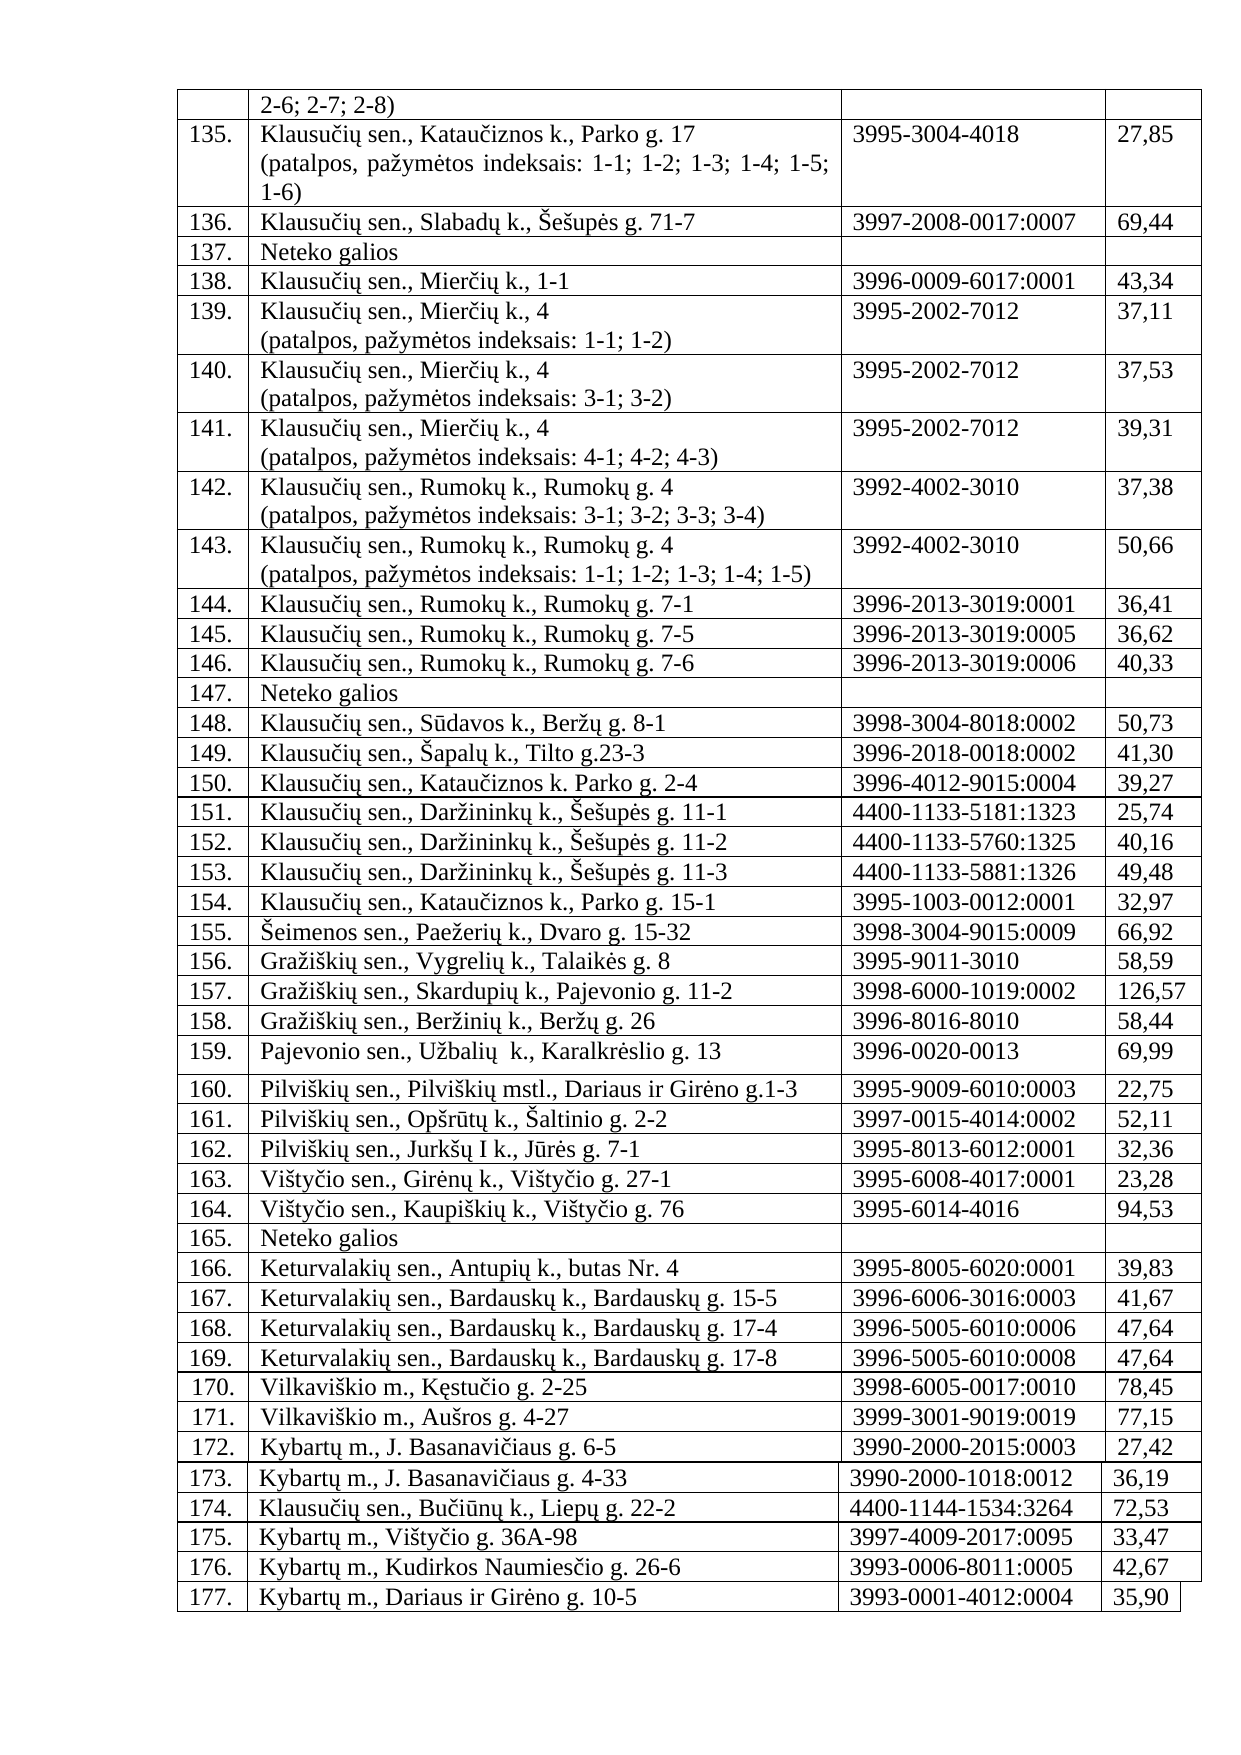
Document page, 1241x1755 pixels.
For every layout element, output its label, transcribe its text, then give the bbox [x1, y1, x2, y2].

table_cell 58,59 [1106, 946, 1201, 975]
table_cell Vilkaviškio m., Aušros g. 4-27 [249, 1402, 841, 1431]
table_cell 27,42 [1106, 1432, 1201, 1461]
table_cell Vištyčio sen., Kaupiškių k., Vištyčio g. 76 [249, 1194, 841, 1222]
table_cell 3998-3004-8018:0002 [842, 708, 1105, 737]
table_cell 167. [178, 1283, 248, 1312]
table_cell 174. [178, 1493, 247, 1521]
table_cell Klausučių sen., Daržininkų k., Šešupės g. 11-3 [249, 857, 841, 886]
table_cell Kybartų m., Vištyčio g. 36A-98 [248, 1523, 838, 1551]
table_cell 25,74 [1106, 798, 1201, 826]
table_cell Klausučių sen., Rumokų k., Rumokų g. 7-6 [249, 649, 841, 677]
table_cell [1181, 1582, 1201, 1611]
table_cell 37,53 [1106, 355, 1201, 412]
table_cell 69,44 [1106, 207, 1201, 236]
table_cell 41,67 [1106, 1283, 1201, 1312]
table_cell 3996-2013-3019:0006 [842, 649, 1105, 677]
table_cell 3995-6008-4017:0001 [842, 1164, 1105, 1193]
table_cell 150. [178, 768, 248, 796]
table_cell 3995-9009-6010:0003 [842, 1075, 1105, 1103]
table_cell Keturvalakių sen., Antupių k., butas Nr. 4 [249, 1253, 841, 1282]
table_cell 52,11 [1106, 1104, 1201, 1133]
table_cell 3995-1003-0012:0001 [842, 887, 1105, 916]
table_cell 139. [178, 296, 248, 354]
table_cell 3998-6000-1019:0002 [842, 976, 1105, 1005]
table_cell 43,34 [1106, 266, 1201, 295]
table_cell Gražiškių sen., Beržinių k., Beržų g. 26 [249, 1006, 841, 1035]
table_cell 33,47 [1102, 1523, 1201, 1551]
table_cell Pajevonio sen., Užbalių k., Karalkrėslio g. 13 [249, 1036, 841, 1073]
table_cell 47,64 [1106, 1343, 1201, 1371]
table_cell 149. [178, 738, 248, 767]
table_cell 27,85 [1106, 120, 1201, 206]
table_cell 172. [178, 1432, 248, 1461]
table_cell Klausučių sen., Slabadų k., Šešupės g. 71-7 [249, 207, 841, 236]
table_cell Klausučių sen., Bučiūnų k., Liepų g. 22-2 [248, 1493, 838, 1521]
table_cell Klausučių sen., Kataučiznos k. Parko g. 2-4 [249, 768, 841, 796]
table_cell 126,57 [1106, 976, 1201, 1005]
table_cell Klausučių sen., Mierčių k., 4 (patalpos, pažymėtos indeksais: 1-1; 1-2) [249, 296, 841, 354]
table_cell 177. [178, 1582, 247, 1611]
table_cell 3996-5005-6010:0006 [842, 1313, 1105, 1342]
table_cell 152. [178, 827, 248, 856]
table_cell 162. [178, 1134, 248, 1163]
table_cell Kybartų m., Kudirkos Naumiesčio g. 26-6 [248, 1552, 838, 1581]
table_cell Klausučių sen., Sūdavos k., Beržų g. 8-1 [249, 708, 841, 737]
table_cell Gražiškių sen., Skardupių k., Pajevonio g. 11-2 [249, 976, 841, 1005]
table_cell Klausučių sen., Kataučiznos k., Parko g. 15-1 [249, 887, 841, 916]
table_cell Klausučių sen., Rumokų k., Rumokų g. 4 (patalpos, pažymėtos indeksais: 3-1; 3-2; 3-3; 3-4) [249, 472, 841, 529]
table_cell 3999-3001-9019:0019 [842, 1402, 1105, 1431]
table_cell [1106, 90, 1201, 118]
table_cell 145. [178, 619, 248, 647]
table_cell Kybartų m., J. Basanavičiaus g. 6-5 [249, 1432, 841, 1461]
table_cell 3995-8005-6020:0001 [842, 1253, 1105, 1282]
table_cell Klausučių sen., Rumokų k., Rumokų g. 4 (patalpos, pažymėtos indeksais: 1-1; 1-2; 1-3; 1-4; 1-5) [249, 530, 841, 588]
table_cell 3992-4002-3010 [842, 530, 1105, 588]
table_cell 151. [178, 798, 248, 826]
table_cell 154. [178, 887, 248, 916]
table_cell 3998-6005-0017:0010 [842, 1373, 1105, 1401]
table_cell 23,28 [1106, 1164, 1201, 1193]
table_cell 158. [178, 1006, 248, 1035]
table_cell 42,67 [1102, 1552, 1201, 1581]
table_cell 77,15 [1106, 1402, 1201, 1431]
table_cell 168. [178, 1313, 248, 1342]
table_cell [842, 1224, 1105, 1252]
table_cell Vilkaviškio m., Kęstučio g. 2-25 [249, 1373, 841, 1401]
table_cell 37,38 [1106, 472, 1201, 529]
table_cell 3996-2013-3019:0005 [842, 619, 1105, 647]
table_cell 3995-6014-4016 [842, 1194, 1105, 1222]
table_cell 3993-0006-8011:0005 [839, 1552, 1101, 1581]
table_cell 41,30 [1106, 738, 1201, 767]
table_cell [1106, 237, 1201, 265]
table_cell 176. [178, 1552, 247, 1581]
table_cell 157. [178, 976, 248, 1005]
table_cell 155. [178, 917, 248, 945]
table_cell 3996-8016-8010 [842, 1006, 1105, 1035]
table_cell Pilviškių sen., Opšrūtų k., Šaltinio g. 2-2 [249, 1104, 841, 1133]
table_cell Klausučių sen., Kataučiznos k., Parko g. 17 (patalpos, pažymėtos indeksais: 1-1; 1-2; 1-3; 1-4; 1-5; 1-6) [249, 120, 841, 206]
table_cell 50,66 [1106, 530, 1201, 588]
table_cell 3997-0015-4014:0002 [842, 1104, 1105, 1133]
table_cell 146. [178, 649, 248, 677]
table_cell 32,97 [1106, 887, 1201, 916]
table_cell 3995-2002-7012 [842, 296, 1105, 354]
table_cell Klausučių sen., Daržininkų k., Šešupės g. 11-2 [249, 827, 841, 856]
table_cell 3995-2002-7012 [842, 413, 1105, 471]
table_cell 66,92 [1106, 917, 1201, 945]
table_cell 3996-0009-6017:0001 [842, 266, 1105, 295]
table_cell 171. [178, 1402, 248, 1431]
table_header 36,19 [1102, 1463, 1201, 1492]
table_cell 3996-2018-0018:0002 [842, 738, 1105, 767]
table_cell [178, 90, 248, 118]
table_cell Pilviškių sen., Pilviškių mstl., Dariaus ir Girėno g.1-3 [249, 1075, 841, 1103]
table_cell 72,53 [1102, 1493, 1201, 1521]
table_cell 147. [178, 678, 248, 707]
table_cell 4400-1133-5881:1326 [842, 857, 1105, 886]
table_cell 50,73 [1106, 708, 1201, 737]
table_cell 3996-5005-6010:0008 [842, 1343, 1105, 1371]
table_cell 40,16 [1106, 827, 1201, 856]
table_cell 175. [178, 1523, 247, 1551]
table_cell 165. [178, 1224, 248, 1252]
table_cell Neteko galios [249, 1224, 841, 1252]
table_cell Kybartų m., Dariaus ir Girėno g. 10-5 [248, 1582, 838, 1611]
table_cell Šeimenos sen., Paežerių k., Dvaro g. 15-32 [249, 917, 841, 945]
table_cell 3992-4002-3010 [842, 472, 1105, 529]
table_cell 164. [178, 1194, 248, 1222]
table_header 3990-2000-1018:0012 [839, 1463, 1101, 1492]
table_cell 3998-3004-9015:0009 [842, 917, 1105, 945]
table_cell 140. [178, 355, 248, 412]
table_cell 143. [178, 530, 248, 588]
table_cell 22,75 [1106, 1075, 1201, 1103]
table_cell 39,83 [1106, 1253, 1201, 1282]
table_cell Keturvalakių sen., Bardauskų k., Bardauskų g. 15-5 [249, 1283, 841, 1312]
table_cell [842, 678, 1105, 707]
table_cell Klausučių sen., Šapalų k., Tilto g.23-3 [249, 738, 841, 767]
table_cell 141. [178, 413, 248, 471]
table_cell Gražiškių sen., Vygrelių k., Talaikės g. 8 [249, 946, 841, 975]
table_cell 3995-3004-4018 [842, 120, 1105, 206]
table_cell Klausučių sen., Rumokų k., Rumokų g. 7-1 [249, 589, 841, 618]
table_cell 137. [178, 237, 248, 265]
table_cell 3997-2008-0017:0007 [842, 207, 1105, 236]
table_cell Neteko galios [249, 678, 841, 707]
table_cell 161. [178, 1104, 248, 1133]
table_cell 36,41 [1106, 589, 1201, 618]
table_cell 3996-4012-9015:0004 [842, 768, 1105, 796]
table_cell 3995-9011-3010 [842, 946, 1105, 975]
table_cell 166. [178, 1253, 248, 1282]
table_cell 39,31 [1106, 413, 1201, 471]
table_cell 3993-0001-4012:0004 [839, 1582, 1101, 1611]
table_cell 144. [178, 589, 248, 618]
table_cell 36,62 [1106, 619, 1201, 647]
table_cell 58,44 [1106, 1006, 1201, 1035]
table_cell Pilviškių sen., Jurkšų I k., Jūrės g. 7-1 [249, 1134, 841, 1163]
table_cell 170. [178, 1373, 248, 1401]
table_cell 142. [178, 472, 248, 529]
table_cell 37,11 [1106, 296, 1201, 354]
table_header 173. [178, 1463, 247, 1492]
table_cell Keturvalakių sen., Bardauskų k., Bardauskų g. 17-4 [249, 1313, 841, 1342]
table_cell 47,64 [1106, 1313, 1201, 1342]
table_cell 3995-2002-7012 [842, 355, 1105, 412]
table_cell 49,48 [1106, 857, 1201, 886]
table_header Kybartų m., J. Basanavičiaus g. 4-33 [248, 1463, 838, 1492]
table_cell 35,90 [1102, 1582, 1180, 1611]
table_cell 69,99 [1106, 1036, 1201, 1073]
table_cell 136. [178, 207, 248, 236]
table_cell Vištyčio sen., Girėnų k., Vištyčio g. 27-1 [249, 1164, 841, 1193]
table_cell [842, 237, 1105, 265]
table_cell [842, 90, 1105, 118]
table_cell 40,33 [1106, 649, 1201, 677]
table_cell 94,53 [1106, 1194, 1201, 1222]
table_cell 2-6; 2-7; 2-8) [249, 90, 841, 118]
table_cell 148. [178, 708, 248, 737]
table_cell 156. [178, 946, 248, 975]
table_cell 159. [178, 1036, 248, 1073]
table_cell 4400-1133-5760:1325 [842, 827, 1105, 856]
table_cell Klausučių sen., Mierčių k., 4 (patalpos, pažymėtos indeksais: 3-1; 3-2) [249, 355, 841, 412]
table_cell 3996-2013-3019:0001 [842, 589, 1105, 618]
table_cell Klausučių sen., Rumokų k., Rumokų g. 7-5 [249, 619, 841, 647]
table_cell 3996-6006-3016:0003 [842, 1283, 1105, 1312]
table_cell 4400-1144-1534:3264 [839, 1493, 1101, 1521]
table_cell 160. [178, 1075, 248, 1103]
table_cell 78,45 [1106, 1373, 1201, 1401]
table_cell Neteko galios [249, 237, 841, 265]
table_cell 4400-1133-5181:1323 [842, 798, 1105, 826]
table_cell 135. [178, 120, 248, 206]
table_cell Klausučių sen., Mierčių k., 1-1 [249, 266, 841, 295]
table_cell 32,36 [1106, 1134, 1201, 1163]
table_cell Klausučių sen., Mierčių k., 4 (patalpos, pažymėtos indeksais: 4-1; 4-2; 4-3) [249, 413, 841, 471]
table_cell 3996-0020-0013 [842, 1036, 1105, 1073]
table_cell [1106, 1224, 1201, 1252]
table_cell 39,27 [1106, 768, 1201, 796]
table_cell Klausučių sen., Daržininkų k., Šešupės g. 11-1 [249, 798, 841, 826]
table_cell 153. [178, 857, 248, 886]
table_cell 138. [178, 266, 248, 295]
table_cell [1106, 678, 1201, 707]
table_cell 163. [178, 1164, 248, 1193]
table_cell 3990-2000-2015:0003 [842, 1432, 1105, 1461]
table_cell 169. [178, 1343, 248, 1371]
table_cell Keturvalakių sen., Bardauskų k., Bardauskų g. 17-8 [249, 1343, 841, 1371]
table_cell 3997-4009-2017:0095 [839, 1523, 1101, 1551]
table_cell 3995-8013-6012:0001 [842, 1134, 1105, 1163]
